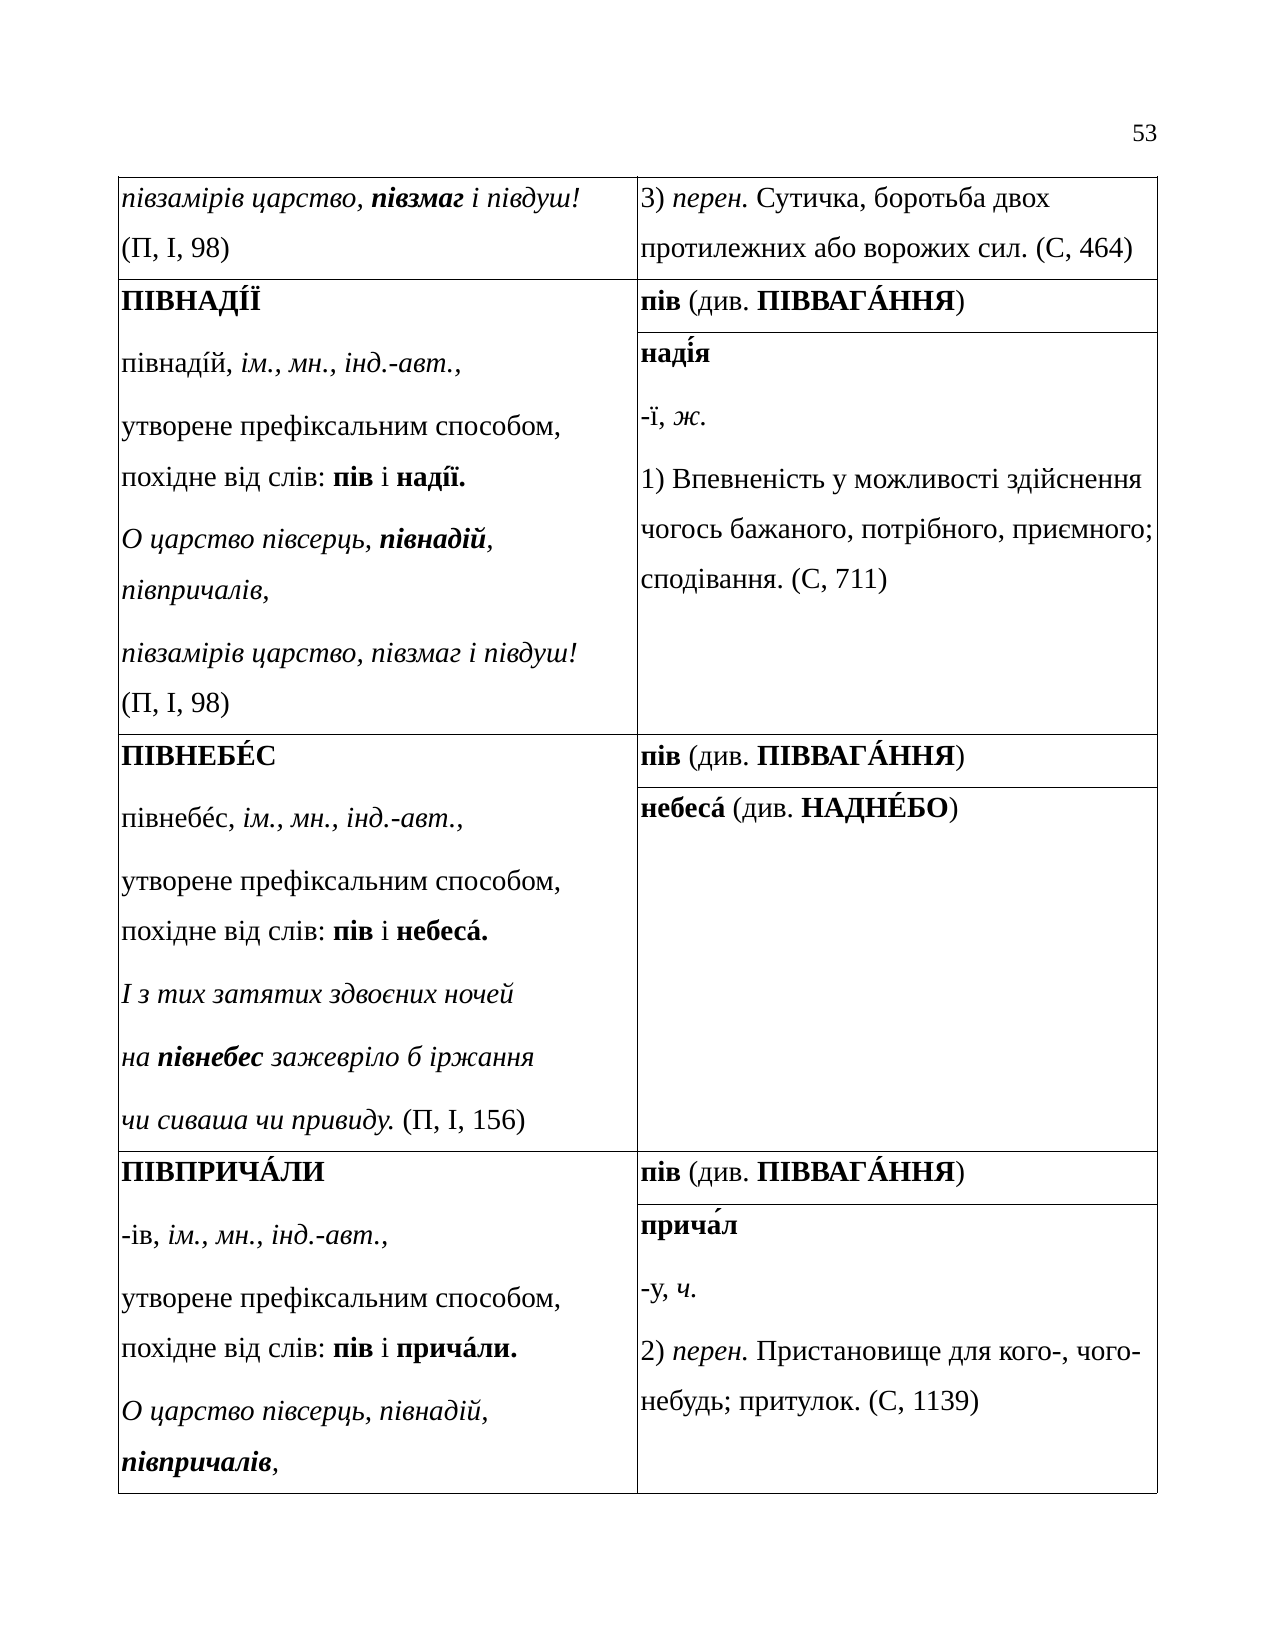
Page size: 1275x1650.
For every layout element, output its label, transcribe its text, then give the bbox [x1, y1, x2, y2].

table_cell півзамірів царство, півзмаг і півдуш! (П, І, 98) [119, 178, 637, 279]
table_cell ПІВНАДÍЇ півнадíй, ім., мн., інд.-авт., утворене префіксальним способом, похідне від слів: пів і надíї. О царство півсерць, півнадій, півпричалів, півзамірів царство, півзмаг і півдуш! (П, І, 98) [119, 280, 637, 734]
table_cell пів (див. ПІВВАГÁННЯ) [638, 280, 1157, 332]
table_cell ПІВНЕБÉС півнебéс, ім., мн., інд.-авт., утворене префіксальним способом, похідне від слів: пів і небесá. І з тих затятих здвоєних ночей на півнебес зажевріло б іржання чи сиваша чи привиду. (П, І, 156) [119, 735, 637, 1151]
table_cell небесá (див. НАДНÉБО) [638, 788, 1157, 1151]
table_cell наді́я -ї, ж. 1) Впевненість у можливості здійснення чогось бажаного, потрібного, приємного; сподівання. (С, 711) [638, 333, 1157, 734]
table_cell пів (див. ПІВВАГÁННЯ) [638, 1152, 1157, 1204]
table_cell 3) перен. Сутичка, боротьба двох протилежних або ворожих сил. (С, 464) [638, 178, 1157, 279]
table_cell ПІВПРИЧÁЛИ -ів, ім., мн., інд.-авт., утворене префіксальним способом, похідне від слів: пів і причáли. О царство півсерць, півнадій, півпричалів, [119, 1152, 637, 1493]
table_cell пів (див. ПІВВАГÁННЯ) [638, 735, 1157, 787]
table_cell прича́л -у, ч. 2) перен. Пристановище для кого-, чого-небудь; притулок. (С, 1139) [638, 1205, 1157, 1493]
